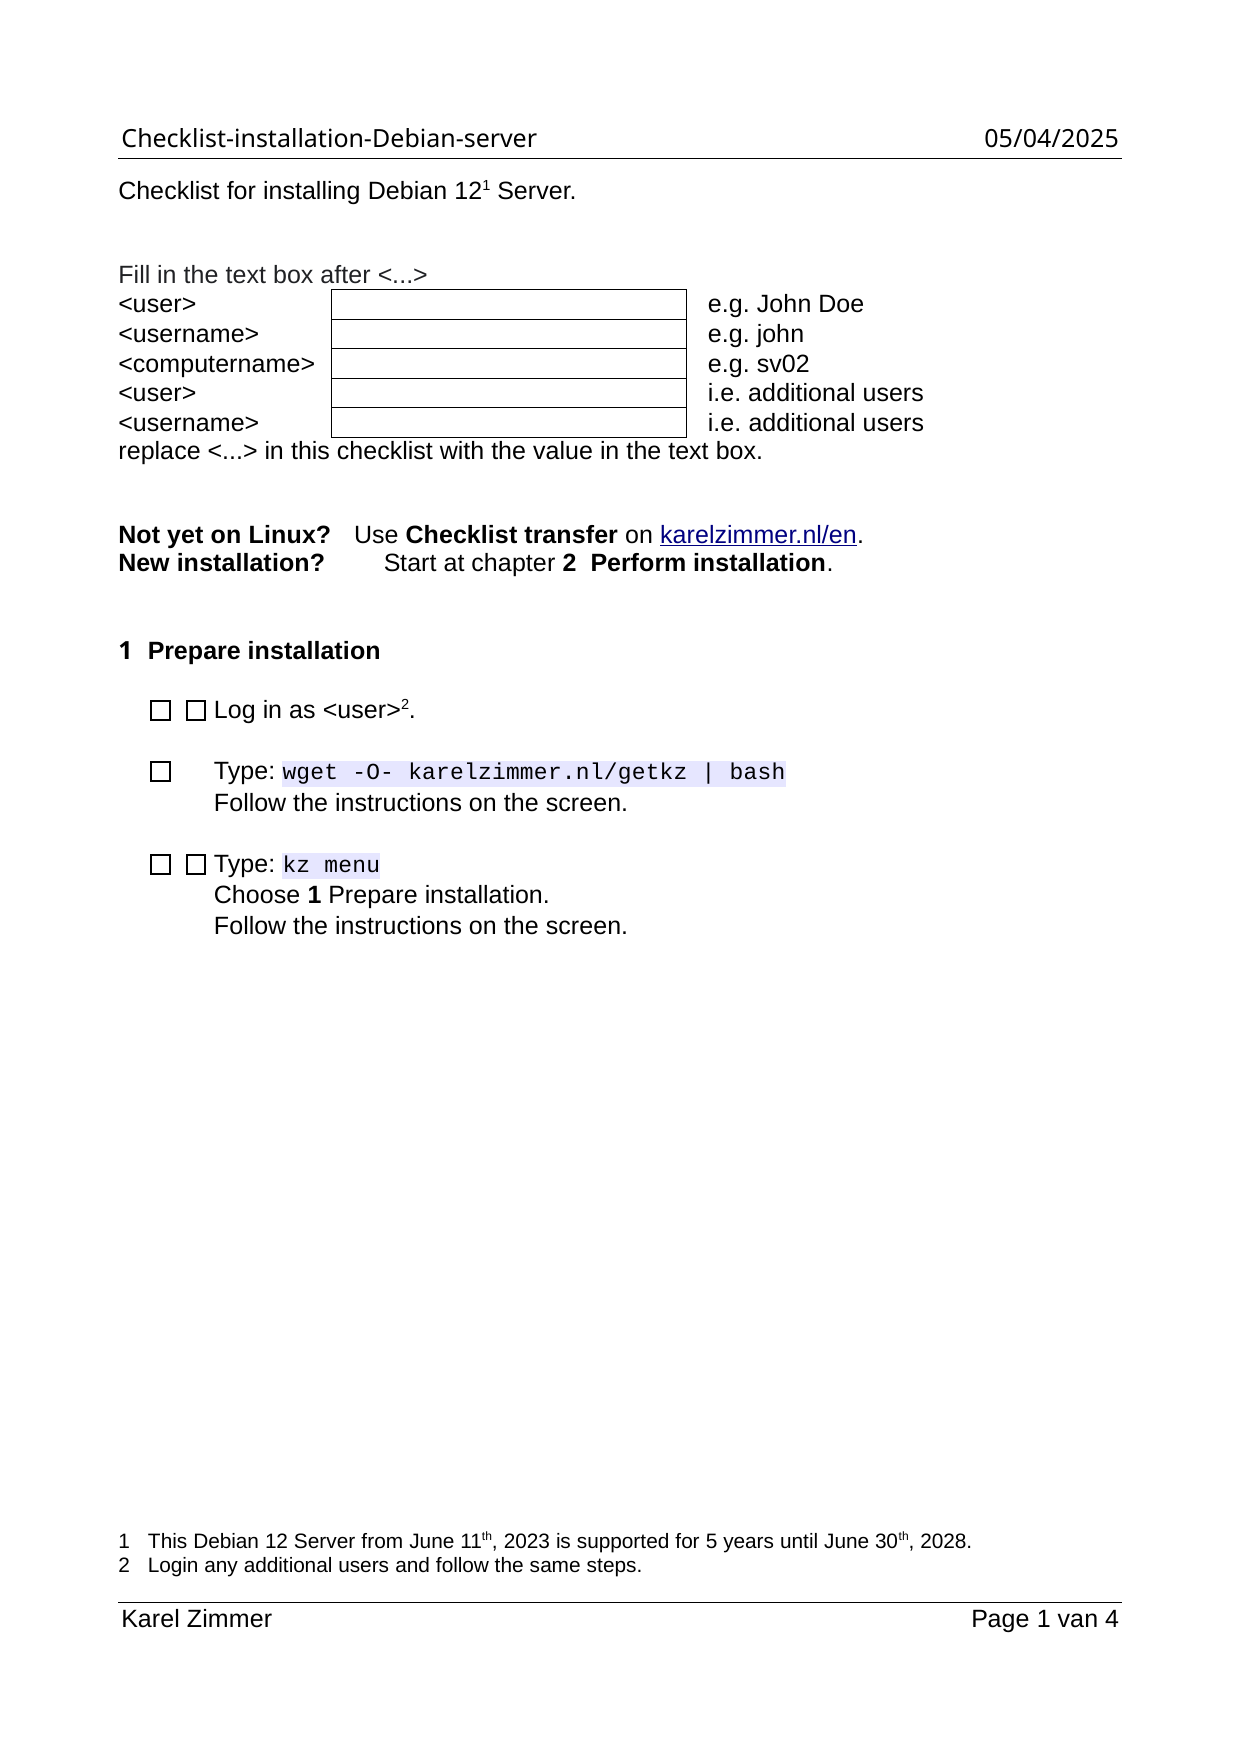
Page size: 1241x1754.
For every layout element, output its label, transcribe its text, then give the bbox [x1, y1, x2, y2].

text <username> [118, 407, 331, 437]
text i.e. additional users [687, 378, 1122, 407]
table_header [177, 695, 213, 726]
text <user> [118, 378, 331, 407]
table_cell [142, 848, 177, 880]
table_cell [177, 756, 213, 788]
table_cell [118, 818, 142, 848]
table_cell [118, 756, 142, 788]
table_cell Type: wget -O- karelzimmer.nl/getkz | bash [213, 756, 1122, 788]
table_cell [142, 726, 177, 756]
table_cell [142, 818, 177, 848]
table_cell [142, 788, 177, 818]
table_cell Choose 1 Prepare installation. [213, 880, 1122, 911]
text replace <...> in this checklist with the value in the text box. [118, 437, 1122, 465]
table_cell Follow the instructions on the screen. [213, 788, 1122, 818]
text e.g. John Doe [687, 289, 1122, 319]
table_cell [118, 848, 142, 880]
table_header Log in as <user>. [213, 695, 1122, 726]
table_cell [118, 911, 142, 941]
table_cell [118, 726, 142, 756]
table_cell [142, 911, 177, 941]
table_cell [177, 726, 213, 756]
table_cell [177, 911, 213, 941]
table_cell [213, 726, 1122, 756]
text i.e. additional users [687, 407, 1122, 437]
list Prepare installation [118, 633, 1122, 667]
table_cell [177, 880, 213, 911]
text e.g. john [687, 319, 1122, 348]
table_cell Follow the instructions on the screen. [213, 911, 1122, 941]
table_cell Type: kz menu [213, 848, 1122, 880]
table_cell [213, 818, 1122, 848]
table_cell [177, 848, 213, 880]
table_header [118, 695, 142, 726]
text Fill in the text box after <...> [118, 261, 1122, 289]
table_cell [142, 756, 177, 788]
text Checklist for installing Debian 12 Server. [118, 177, 1122, 205]
text e.g. sv02 [687, 348, 1122, 378]
table_cell [118, 880, 142, 911]
text Not yet on Linux? Use Checklist transfer on karelzimmer.nl/en. [118, 521, 1122, 549]
text <username> [118, 319, 331, 348]
table_cell [142, 880, 177, 911]
text This Debian 12 Server from June 11th, 2023 is supported for 5 years until June 30th, 2028. [118, 1530, 1122, 1553]
text New installation? Start at chapter 2 Perform installation. [118, 549, 1122, 577]
table_cell [177, 818, 213, 848]
table_cell [118, 788, 142, 818]
text <computername> [118, 348, 331, 378]
text <user> [118, 289, 331, 319]
table_cell [177, 788, 213, 818]
table_header [142, 695, 177, 726]
